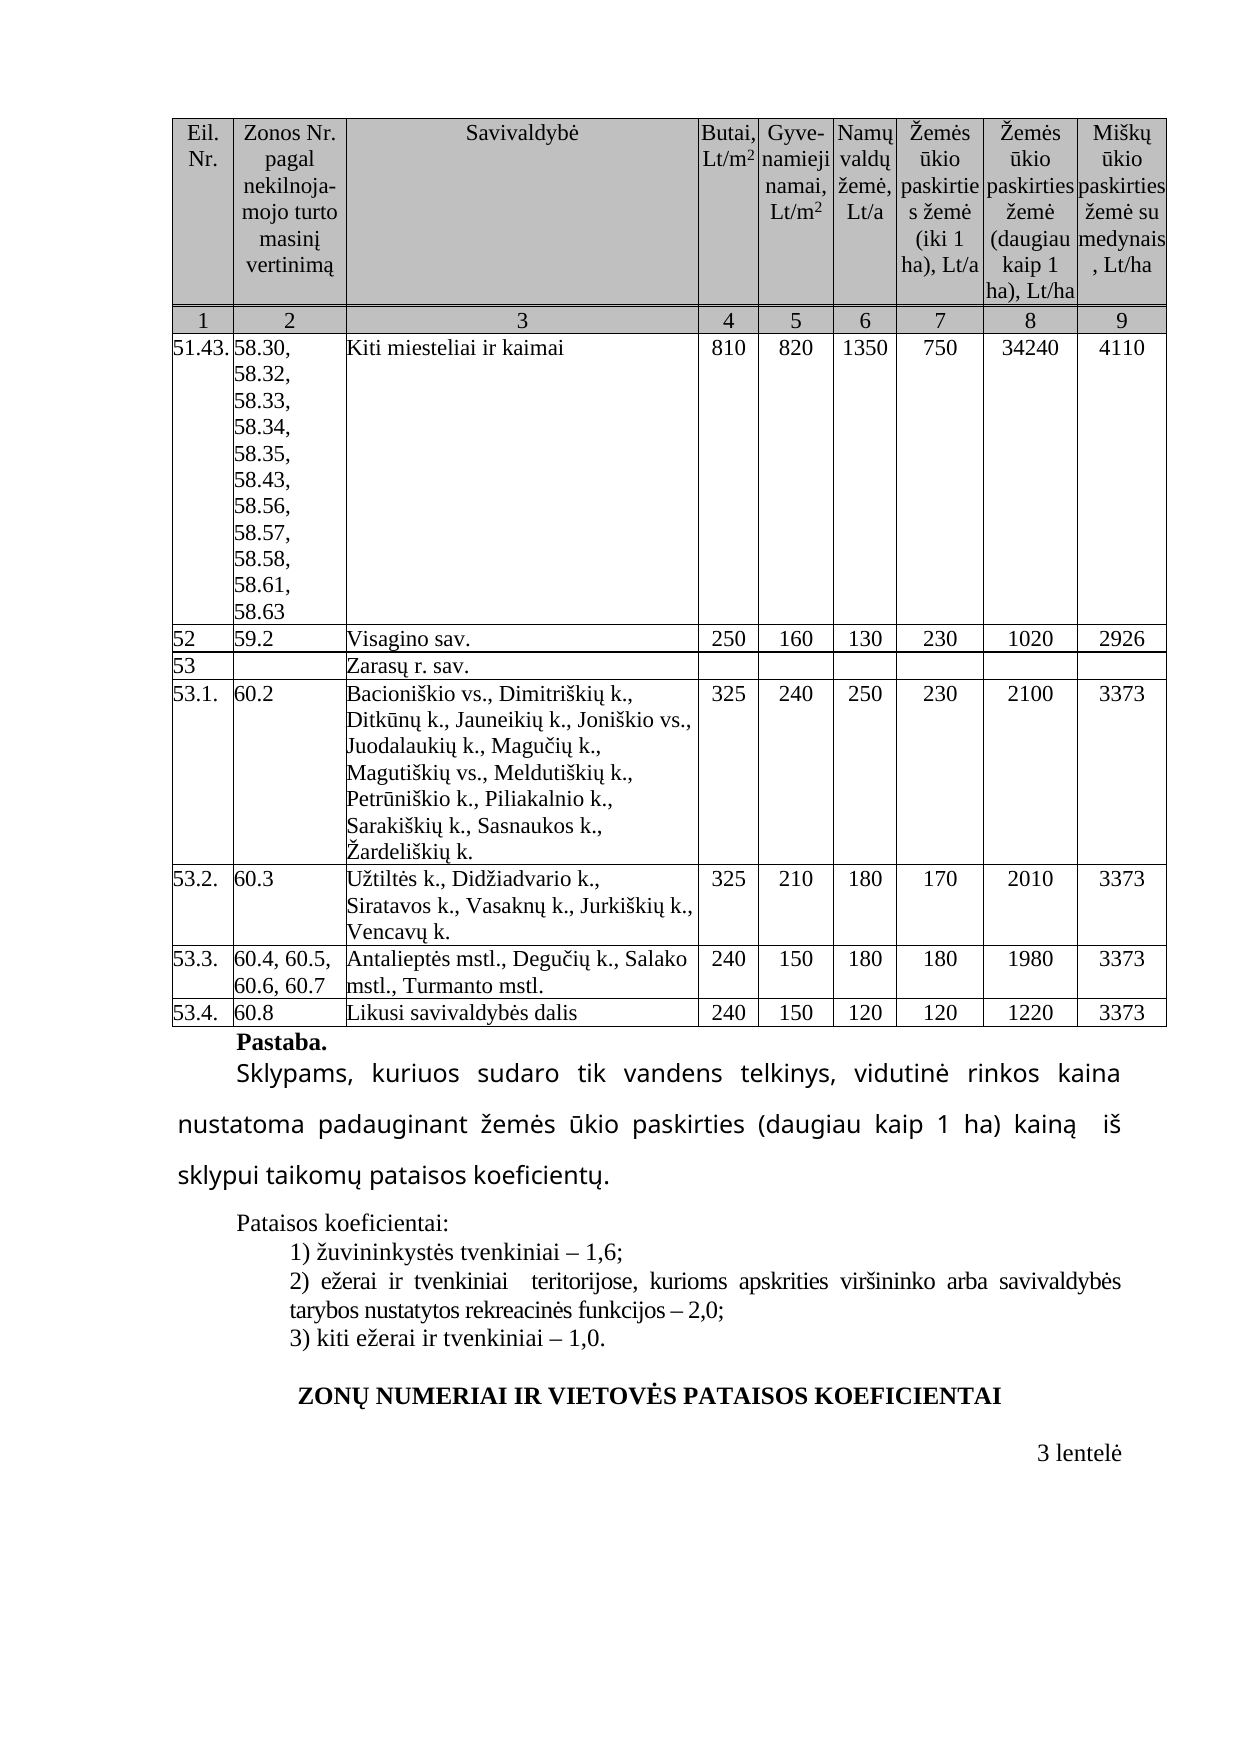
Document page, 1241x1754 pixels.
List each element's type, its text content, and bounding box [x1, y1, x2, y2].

table_cell [234, 653, 346, 679]
table_cell [1078, 653, 1166, 679]
table_cell [834, 653, 896, 679]
table_cell 1 [173, 307, 233, 333]
table_cell 7 [897, 307, 983, 333]
table_cell 130 [834, 625, 896, 651]
table_cell 59.2 [234, 625, 346, 651]
table_cell 180 [834, 946, 896, 998]
table_cell 250 [834, 680, 896, 864]
text 3 lentelė [177, 1438, 1122, 1467]
table_cell 150 [759, 946, 833, 998]
table_cell 3373 [1078, 680, 1166, 864]
table_cell 53.3. [173, 946, 233, 998]
table_cell 53.2. [173, 865, 233, 944]
text 2) ežerai ir tvenkiniai teritorijose, kurioms apskrities viršininko arba savivaldybės tarybos nustatytos rekreacinės funkcijos – 2,0; [289, 1266, 1122, 1323]
text Pataisos koeficientai: [177, 1208, 1122, 1237]
table_cell 2926 [1078, 625, 1166, 651]
table_cell 1220 [984, 999, 1077, 1026]
table_cell Antalieptės mstl., Degučių k., Salako mstl., Turmanto mstl. [347, 946, 698, 998]
table_cell Zarasų r. sav. [347, 653, 698, 679]
table_cell 820 [759, 334, 833, 624]
text 3) kiti ežerai ir tvenkiniai – 1,0. [289, 1323, 1122, 1352]
table_header Gyve-namieji namai, Lt/m2 [759, 119, 833, 304]
text 1) žuvininkystės tvenkiniai – 1,6; [289, 1237, 1122, 1266]
table_cell 4110 [1078, 334, 1166, 624]
table_cell 52 [173, 625, 233, 651]
table_cell 2010 [984, 865, 1077, 944]
table_cell 240 [699, 946, 758, 998]
table_cell 60.2 [234, 680, 346, 864]
table_cell 3373 [1078, 865, 1166, 944]
table_cell 2 [234, 307, 346, 333]
table_cell 160 [759, 625, 833, 651]
table_cell 4 [699, 307, 758, 333]
table_cell 230 [897, 625, 983, 651]
table_header Miškų ūkio paskirties žemė su medynais, Lt/ha [1078, 119, 1166, 304]
table_cell 150 [759, 999, 833, 1026]
table_cell Likusi savivaldybės dalis [347, 999, 698, 1026]
table_cell 3373 [1078, 946, 1166, 998]
text Pastaba. [177, 1027, 1122, 1055]
table_cell Bacioniškio vs., Dimitriškių k., Ditkūnų k., Jauneikių k., Joniškio vs., Juodalaukių k., Magučių k., Magutiškių vs., Meldutiškių k., Petrūniškio k., Piliakalnio k., Sarakiškių k., Sasnaukos k., Žardeliškių k. [347, 680, 698, 864]
table_cell 58.30, 58.32, 58.33, 58.34, 58.35, 58.43, 58.56, 58.57, 58.58, 58.61, 58.63 [234, 334, 346, 624]
table_header Butai, Lt/m2 [699, 119, 758, 304]
table_header Namų valdų žemė, Lt/a [834, 119, 896, 304]
table_header Eil. Nr. [173, 119, 233, 304]
table_cell 240 [699, 999, 758, 1026]
table_cell 120 [897, 999, 983, 1026]
table_cell 53 [173, 653, 233, 679]
table_cell 60.4, 60.5, 60.6, 60.7 [234, 946, 346, 998]
table_cell 810 [699, 334, 758, 624]
table_header Zonos Nr. pagal nekilnoja-mojo turto masinį vertinimą [234, 119, 346, 304]
table_cell 325 [699, 680, 758, 864]
table_cell [984, 653, 1077, 679]
table_cell [897, 653, 983, 679]
table_cell 250 [699, 625, 758, 651]
table_cell 5 [759, 307, 833, 333]
table_cell 60.3 [234, 865, 346, 944]
table_cell 1980 [984, 946, 1077, 998]
table_header Žemės ūkio paskirties žemė (daugiau kaip 1 ha), Lt/ha [984, 119, 1077, 304]
table_cell 3 [347, 307, 698, 333]
text Sklypams, kuriuos sudaro tik vandens telkinys, vidutinė rinkos kaina nustatoma padauginant žemės ūkio paskirties (daugiau kaip 1 ha) kainą iš sklypui taikomų pataisos koeficientų. [177, 1055, 1122, 1192]
table_cell 1020 [984, 625, 1077, 651]
table_header Savivaldybė [347, 119, 698, 304]
table_cell 9 [1078, 307, 1166, 333]
table_cell 325 [699, 865, 758, 944]
table_cell 210 [759, 865, 833, 944]
text ZONŲ NUMERIAI IR VIETOVĖS PATAISOS KOEFICIENTAI [177, 1381, 1122, 1410]
table_cell 53.1. [173, 680, 233, 864]
table_cell 240 [759, 680, 833, 864]
table_cell 34240 [984, 334, 1077, 624]
table_cell [699, 653, 758, 679]
table_cell 2100 [984, 680, 1077, 864]
table_cell Visagino sav. [347, 625, 698, 651]
table_cell 3373 [1078, 999, 1166, 1026]
table_cell 1350 [834, 334, 896, 624]
table_cell 230 [897, 680, 983, 864]
table_cell [759, 653, 833, 679]
table_cell 180 [897, 946, 983, 998]
table_cell 170 [897, 865, 983, 944]
table_cell 180 [834, 865, 896, 944]
table_cell 53.4. [173, 999, 233, 1026]
table_cell 120 [834, 999, 896, 1026]
table_cell Užtiltės k., Didžiadvario k., Siratavos k., Vasaknų k., Jurkiškių k., Vencavų k. [347, 865, 698, 944]
table_cell 750 [897, 334, 983, 624]
table_cell 60.8 [234, 999, 346, 1026]
table_header Žemės ūkio paskirties žemė (iki 1 ha), Lt/a [897, 119, 983, 304]
table_cell 6 [834, 307, 896, 333]
table_cell Kiti miesteliai ir kaimai [347, 334, 698, 624]
table_cell 51.43. [173, 334, 233, 624]
table_cell 8 [984, 307, 1077, 333]
